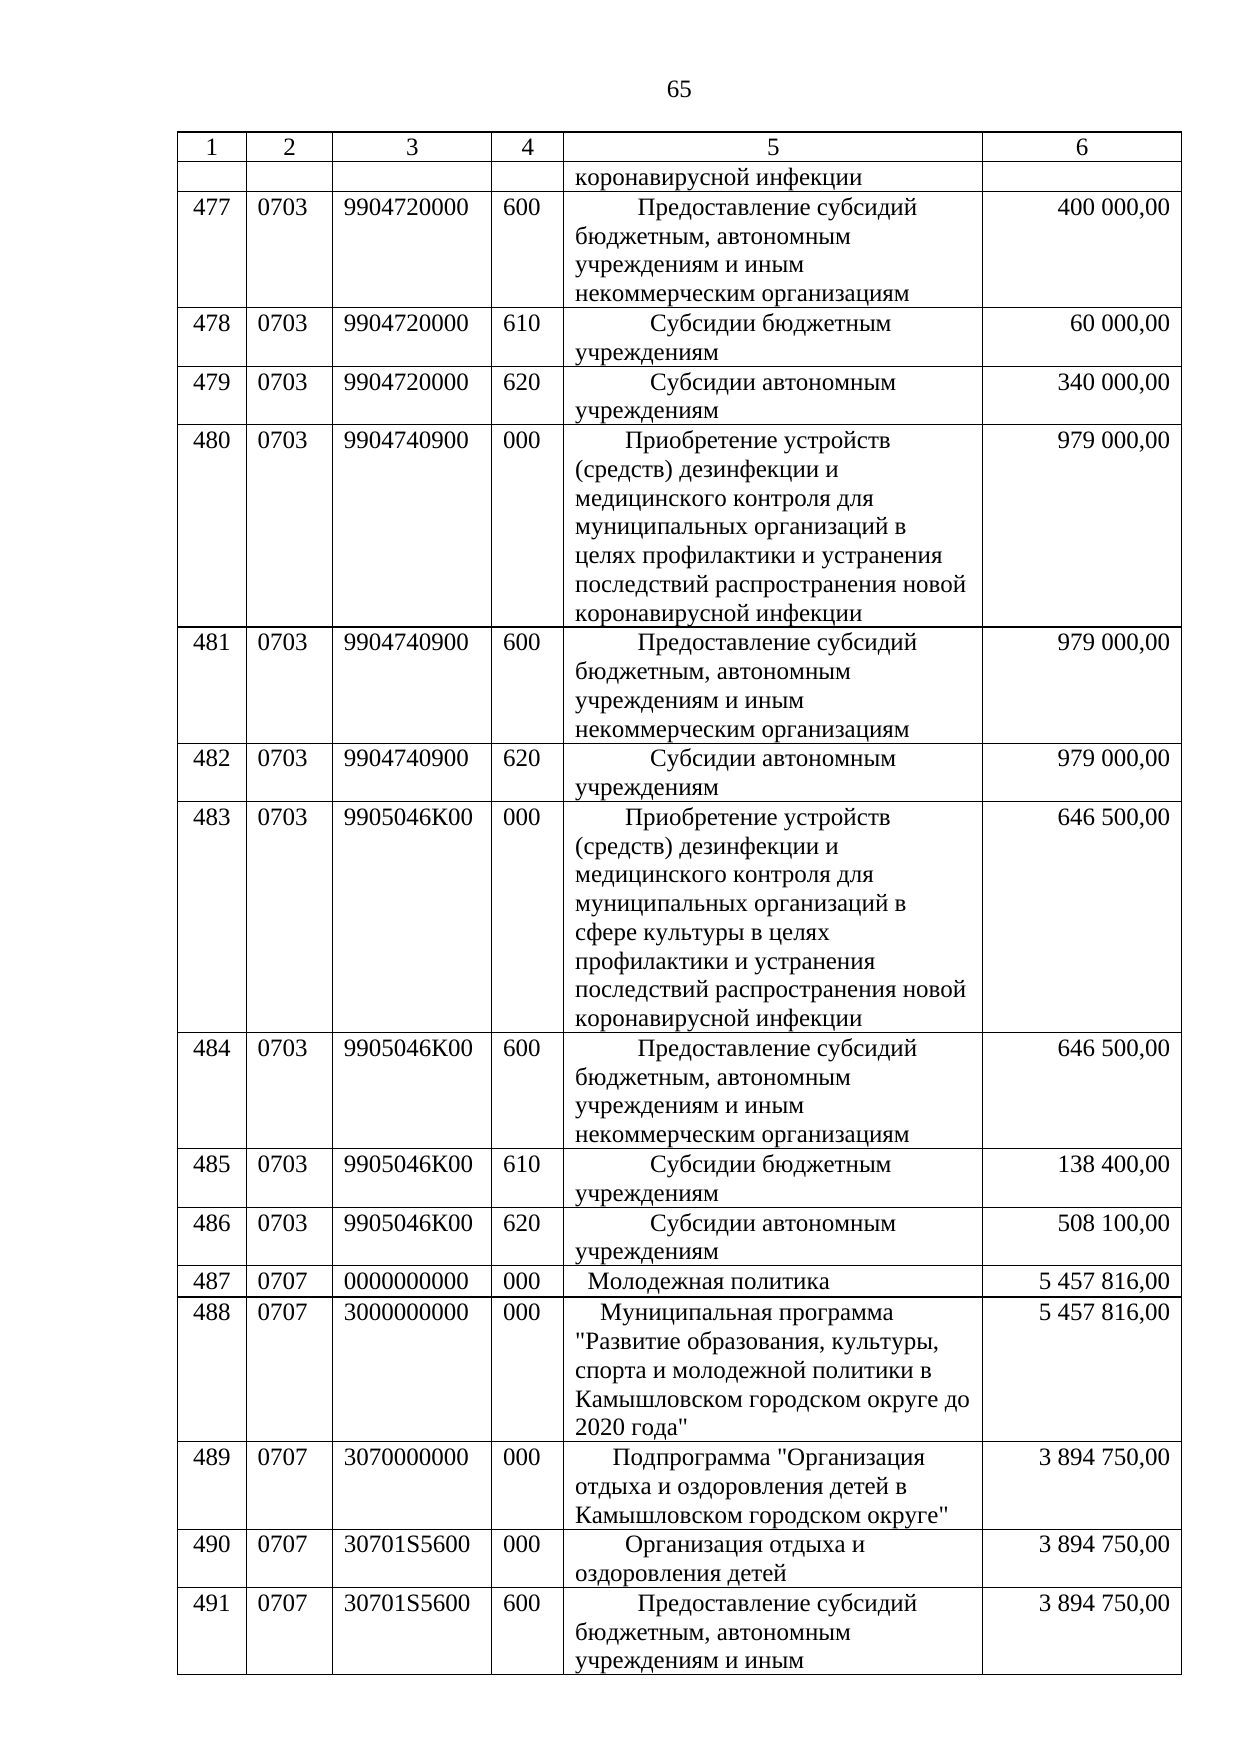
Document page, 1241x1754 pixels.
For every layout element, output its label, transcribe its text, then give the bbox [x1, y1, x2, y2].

table_cell 000 [492, 1298, 563, 1441]
table_cell Молодежная политика [564, 1266, 982, 1296]
table_header 5 [564, 133, 982, 161]
table_cell 0000000000 [333, 1266, 491, 1296]
table_cell Предоставление субсидий бюджетным, автономным учреждениям и иным некоммерческим организациям [564, 628, 982, 742]
table_cell Предоставление субсидий бюджетным, автономным учреждениям и иным [564, 1588, 982, 1674]
table_cell 491 [178, 1588, 246, 1674]
table_cell 0703 [247, 308, 332, 366]
table_cell Подпрограмма "Организация отдыха и оздоровления детей в Камышловском городском округе" [564, 1442, 982, 1528]
table_cell 340 000,00 [983, 367, 1181, 424]
table_cell 610 [492, 1149, 563, 1207]
table_cell 30701S5600 [333, 1588, 491, 1674]
table_cell 9904720000 [333, 192, 491, 307]
table_cell 479 [178, 367, 246, 424]
table_cell 0703 [247, 802, 332, 1032]
table_cell Субсидии бюджетным учреждениям [564, 308, 982, 366]
table_cell 0703 [247, 367, 332, 424]
table_cell 0707 [247, 1588, 332, 1674]
table_cell 600 [492, 1033, 563, 1148]
table_cell Субсидии автономным учреждениям [564, 744, 982, 801]
table_cell 60 000,00 [983, 308, 1181, 366]
table_cell 5 457 816,00 [983, 1298, 1181, 1441]
table_cell Субсидии автономным учреждениям [564, 1208, 982, 1265]
table_cell 0707 [247, 1530, 332, 1587]
table_cell 30701S5600 [333, 1530, 491, 1587]
table_cell 646 500,00 [983, 1033, 1181, 1148]
table_cell 9904720000 [333, 367, 491, 424]
table_cell Приобретение устройств (средств) дезинфекции и медицинского контроля для муниципальных организаций в целях профилактики и устранения последствий распространения новой коронавирусной инфекции [564, 425, 982, 626]
table_cell [492, 162, 563, 191]
table_cell 400 000,00 [983, 192, 1181, 307]
table_cell 000 [492, 1442, 563, 1528]
table_cell Предоставление субсидий бюджетным, автономным учреждениям и иным некоммерческим организациям [564, 1033, 982, 1148]
table_cell [333, 162, 491, 191]
table_cell 9904720000 [333, 308, 491, 366]
table_cell 485 [178, 1149, 246, 1207]
table_cell 600 [492, 192, 563, 307]
table_cell 979 000,00 [983, 628, 1181, 742]
table_cell 9904740900 [333, 744, 491, 801]
table_header 1 [178, 133, 246, 161]
table_header 6 [983, 133, 1181, 161]
table_cell 0703 [247, 628, 332, 742]
table_header 3 [333, 133, 491, 161]
table_cell 490 [178, 1530, 246, 1587]
table_header 4 [492, 133, 563, 161]
table_cell 646 500,00 [983, 802, 1181, 1032]
table_cell Организация отдыха и оздоровления детей [564, 1530, 982, 1587]
table_cell 484 [178, 1033, 246, 1148]
table_cell 3000000000 [333, 1298, 491, 1441]
table_cell 620 [492, 744, 563, 801]
table_cell 5 457 816,00 [983, 1266, 1181, 1296]
table_cell [983, 162, 1181, 191]
table_cell 3070000000 [333, 1442, 491, 1528]
table_cell Субсидии бюджетным учреждениям [564, 1149, 982, 1207]
table_cell 3 894 750,00 [983, 1530, 1181, 1587]
table_cell 481 [178, 628, 246, 742]
table_cell 9905046К00 [333, 1208, 491, 1265]
table_cell 0703 [247, 1033, 332, 1148]
table_cell 610 [492, 308, 563, 366]
table_cell 620 [492, 1208, 563, 1265]
table_cell 480 [178, 425, 246, 626]
table_cell 9905046К00 [333, 1033, 491, 1148]
table_cell 138 400,00 [983, 1149, 1181, 1207]
table_cell 9904740900 [333, 628, 491, 742]
table_cell Муниципальная программа "Развитие образования, культуры, спорта и молодежной политики в Камышловском городском округе до 2020 года" [564, 1298, 982, 1441]
table_cell 600 [492, 628, 563, 742]
table_cell 488 [178, 1298, 246, 1441]
table_cell 9904740900 [333, 425, 491, 626]
table_cell 9905046К00 [333, 802, 491, 1032]
table_cell 477 [178, 192, 246, 307]
table_cell 487 [178, 1266, 246, 1296]
table_cell 000 [492, 802, 563, 1032]
table_cell 000 [492, 425, 563, 626]
table_cell 0703 [247, 1208, 332, 1265]
table_cell 979 000,00 [983, 744, 1181, 801]
table_cell 0703 [247, 1149, 332, 1207]
table_cell коронавирусной инфекции [564, 162, 982, 191]
table_cell 600 [492, 1588, 563, 1674]
table_cell 486 [178, 1208, 246, 1265]
table_cell 0707 [247, 1442, 332, 1528]
table_cell 0703 [247, 192, 332, 307]
table_cell 478 [178, 308, 246, 366]
table_cell Приобретение устройств (средств) дезинфекции и медицинского контроля для муниципальных организаций в сфере культуры в целях профилактики и устранения последствий распространения новой коронавирусной инфекции [564, 802, 982, 1032]
table_cell 508 100,00 [983, 1208, 1181, 1265]
table_cell 0703 [247, 744, 332, 801]
table_cell 979 000,00 [983, 425, 1181, 626]
table_cell 000 [492, 1266, 563, 1296]
table_cell 3 894 750,00 [983, 1588, 1181, 1674]
table_cell 489 [178, 1442, 246, 1528]
table_cell 9905046К00 [333, 1149, 491, 1207]
table_cell 000 [492, 1530, 563, 1587]
table_cell [247, 162, 332, 191]
table_cell 0703 [247, 425, 332, 626]
table_header 2 [247, 133, 332, 161]
table_cell 3 894 750,00 [983, 1442, 1181, 1528]
table_cell 0707 [247, 1298, 332, 1441]
table_cell 620 [492, 367, 563, 424]
table_cell Предоставление субсидий бюджетным, автономным учреждениям и иным некоммерческим организациям [564, 192, 982, 307]
table_cell 482 [178, 744, 246, 801]
table_cell Субсидии автономным учреждениям [564, 367, 982, 424]
table_cell 0707 [247, 1266, 332, 1296]
table_cell [178, 162, 246, 191]
table_cell 483 [178, 802, 246, 1032]
